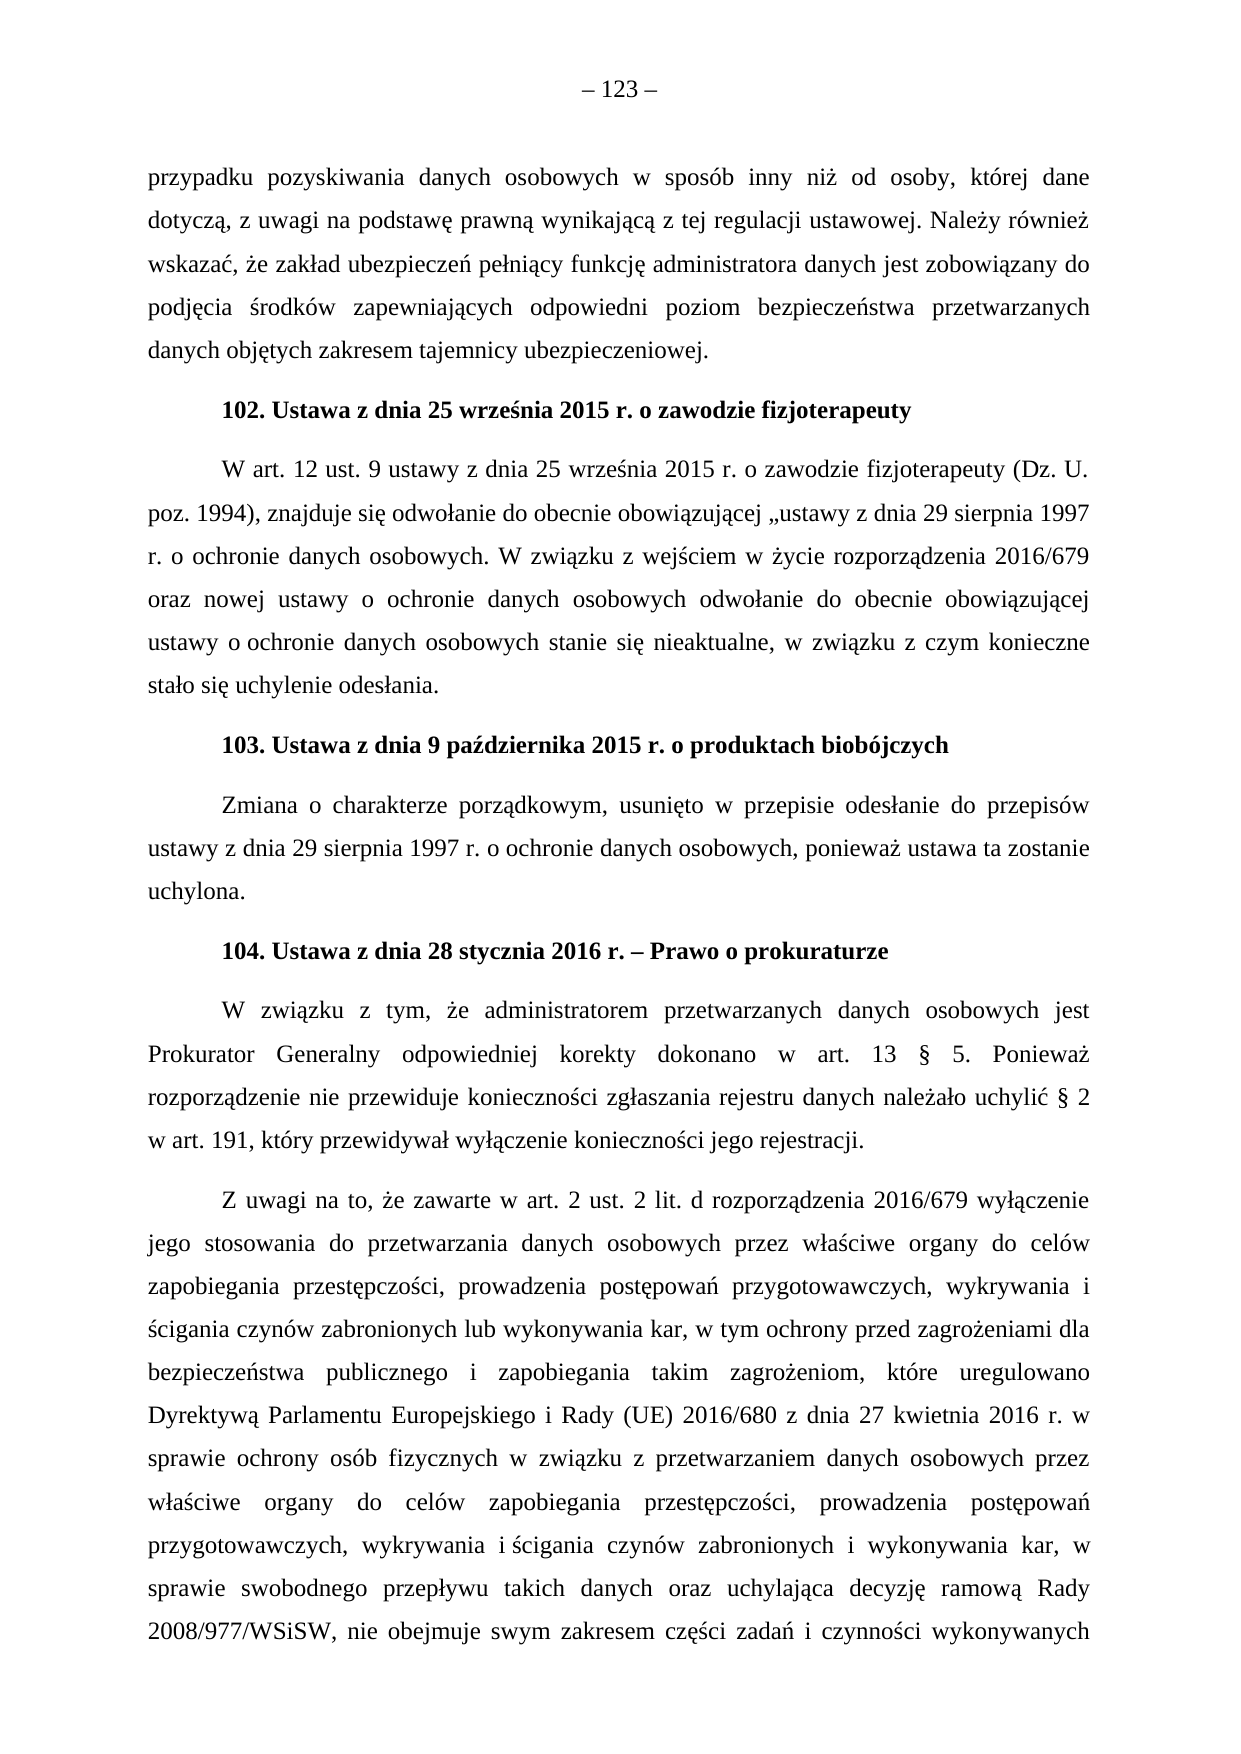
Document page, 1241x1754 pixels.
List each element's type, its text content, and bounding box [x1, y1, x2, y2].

text 102. Ustawa z dnia 25 września 2015 r. o zawodzie fizjoterapeuty [148, 395, 1091, 423]
text W związku z tym, że administratorem przetwarzanych danych osobowych jest Prokurator Generalny odpowiedniej korekty dokonano w art. 13 § 5. Ponieważ rozporządzenie nie przewiduje konieczności zgłaszania rejestru danych należało uchylić § 2 w art. 191, który przewidywał wyłączenie konieczności jego rejestracji. [148, 996, 1091, 1154]
text przypadku pozyskiwania danych osobowych w sposób inny niż od osoby, której dane dotyczą, z uwagi na podstawę prawną wynikającą z tej regulacji ustawowej. Należy również wskazać, że zakład ubezpieczeń pełniący funkcję administratora danych jest zobowiązany do podjęcia środków zapewniających odpowiedni poziom bezpieczeństwa przetwarzanych danych objętych zakresem tajemnicy ubezpieczeniowej. [148, 162, 1091, 364]
text W art. 12 ust. 9 ustawy z dnia 25 września 2015 r. o zawodzie fizjoterapeuty (Dz. U. poz. 1994), znajduje się odwołanie do obecnie obowiązującej „ustawy z dnia 29 sierpnia 1997 r. o ochronie danych osobowych. W związku z wejściem w życie rozporządzenia 2016/679 oraz nowej ustawy o ochronie danych osobowych odwołanie do obecnie obowiązującej ustawy o ochronie danych osobowych stanie się nieaktualne, w związku z czym konieczne stało się uchylenie odesłania. [148, 454, 1091, 699]
text Zmiana o charakterze porządkowym, usunięto w przepisie odesłanie do przepisów ustawy z dnia 29 sierpnia 1997 r. o ochronie danych osobowych, ponieważ ustawa ta zostanie uchylona. [148, 790, 1091, 905]
text 104. Ustawa z dnia 28 stycznia 2016 r. – Prawo o prokuraturze [148, 936, 1091, 964]
text 103. Ustawa z dnia 9 października 2015 r. o produktach biobójczych [148, 730, 1091, 759]
text Z uwagi na to, że zawarte w art. 2 ust. 2 lit. d rozporządzenia 2016/679 wyłączenie jego stosowania do przetwarzania danych osobowych przez właściwe organy do celów zapobiegania przestępczości, prowadzenia postępowań przygotowawczych, wykrywania i ścigania czynów zabronionych lub wykonywania kar, w tym ochrony przed zagrożeniami dla bezpieczeństwa publicznego i zapobiegania takim zagrożeniom, które uregulowano Dyrektywą Parlamentu Europejskiego i Rady (UE) 2016/680 z dnia 27 kwietnia 2016 r. w sprawie ochrony osób fizycznych w związku z przetwarzaniem danych osobowych przez właściwe organy do celów zapobiegania przestępczości, prowadzenia postępowań przygotowawczych, wykrywania i ścigania czynów zabronionych i wykonywania kar, w sprawie swobodnego przepływu takich danych oraz uchylająca decyzję ramową Rady 2008/977/WSiSW, nie obejmuje swym zakresem części zadań i czynności wykonywanych [148, 1185, 1091, 1645]
